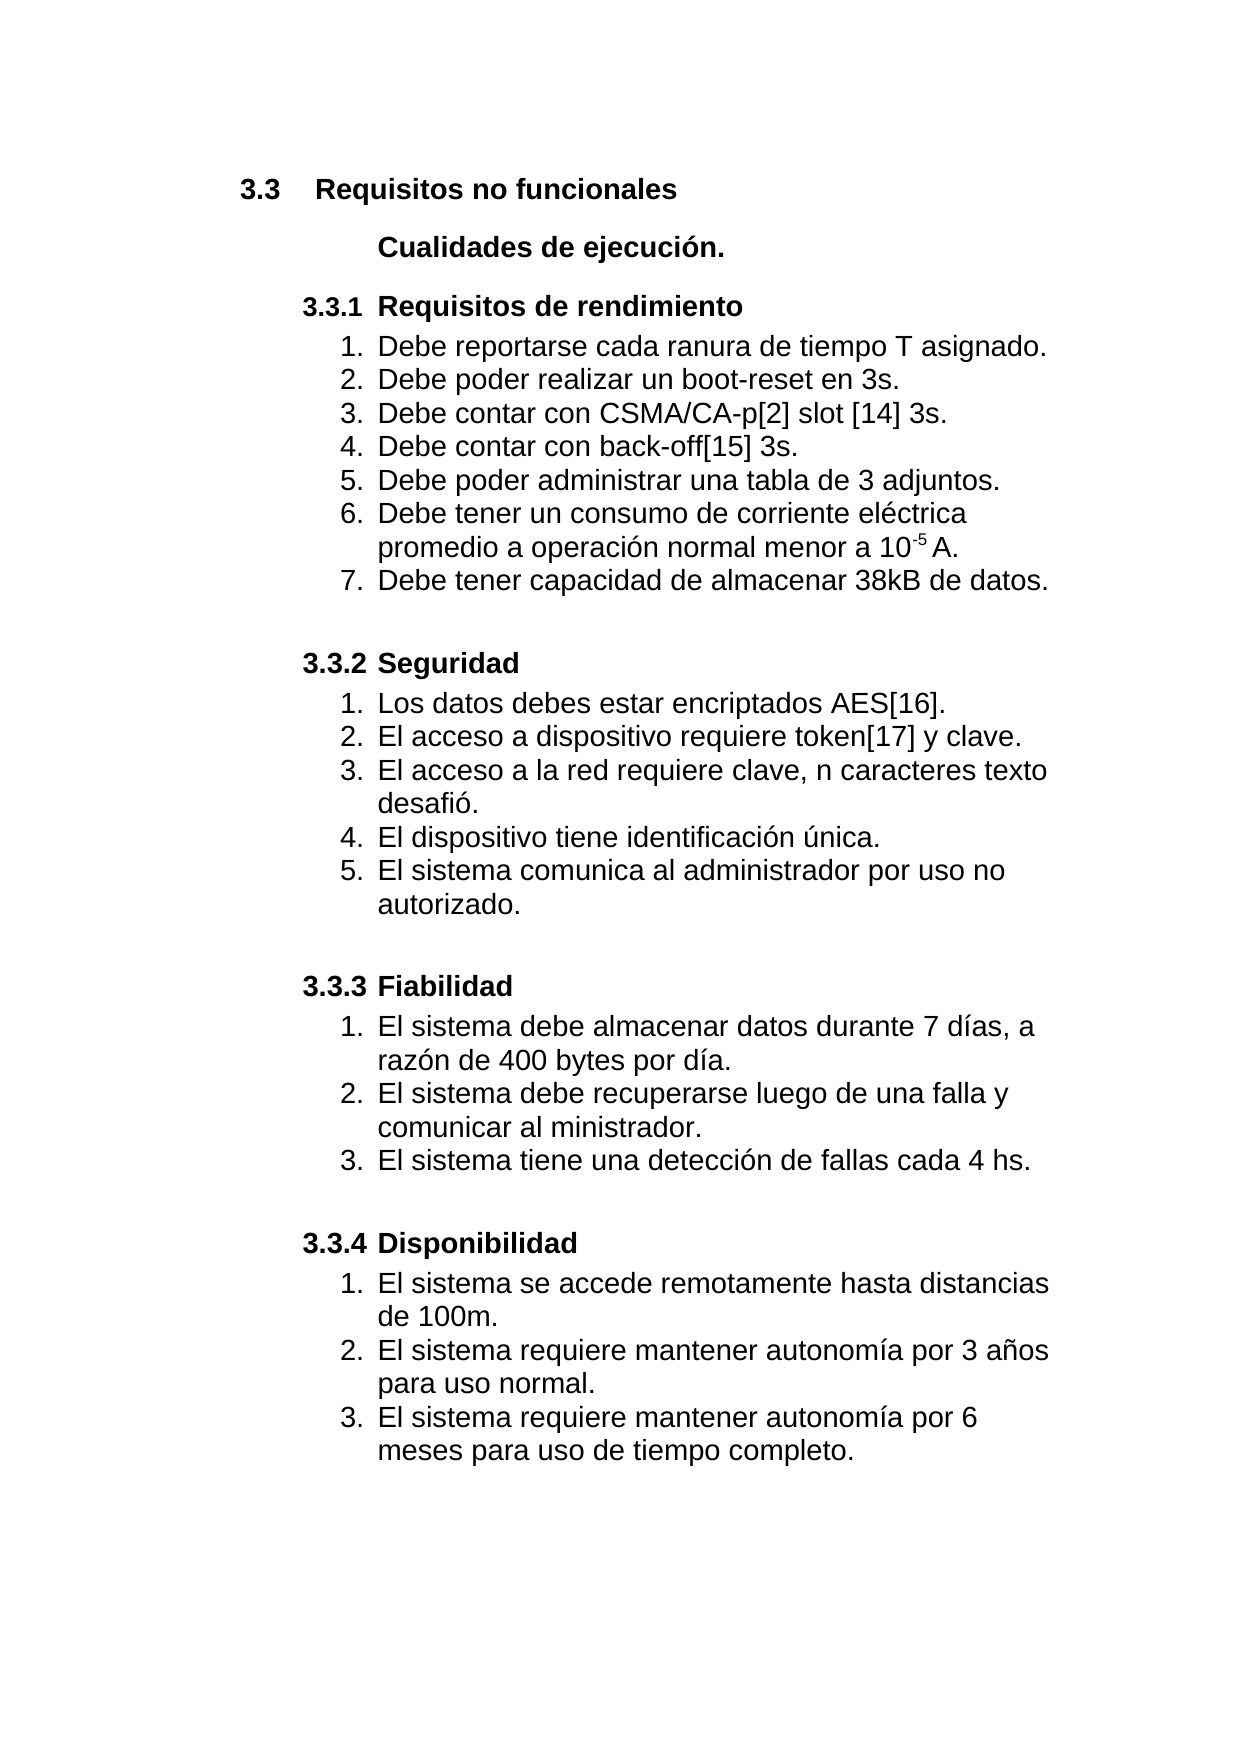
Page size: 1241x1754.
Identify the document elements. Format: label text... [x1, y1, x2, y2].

list Debe contar con CSMA/CA-p[2] slot [14] 3s. [340, 396, 1063, 429]
list El sistema tiene una detección de fallas cada 4 hs. [340, 1143, 1063, 1177]
list Debe reportarse cada ranura de tiempo T asignado. [340, 328, 1063, 362]
list Los datos debes estar encriptados AES[16]. [340, 686, 1063, 719]
subtitle Requisitos no funcionales [240, 172, 1063, 205]
list Debe poder administrar una tabla de 3 adjuntos. [340, 463, 1063, 496]
list El sistema comunica al administrador por uso no autorizado. [340, 853, 1063, 920]
list El acceso a la red requiere clave, n caracteres texto desafió. [340, 753, 1063, 820]
subtitle Requisitos de rendimiento [302, 289, 1063, 322]
list Debe contar con back-off[15] 3s. [340, 429, 1063, 463]
list Debe tener capacidad de almacenar 38kB de datos. [340, 563, 1063, 597]
list El acceso a dispositivo requiere token[17] y clave. [340, 719, 1063, 753]
list El sistema requiere mantener autonomía por 3 años para uso normal. [340, 1333, 1063, 1400]
list El sistema debe almacenar datos durante 7 días, a razón de 400 bytes por día. [340, 1009, 1063, 1076]
list El sistema debe recuperarse luego de una falla y comunicar al ministrador. [340, 1076, 1063, 1143]
list El dispositivo tiene identificación única. [340, 820, 1063, 853]
subtitle Cualidades de ejecución. [302, 230, 1063, 264]
list El sistema se accede remotamente hasta distancias de 100m. [340, 1266, 1063, 1333]
list Debe poder realizar un boot-reset en 3s. [340, 362, 1063, 396]
subtitle Disponibilidad [302, 1226, 1063, 1259]
list El sistema requiere mantener autonomía por 6 meses para uso de tiempo completo. [340, 1400, 1063, 1467]
subtitle Seguridad [302, 646, 1063, 679]
subtitle Fiabilidad [302, 969, 1063, 1003]
list Debe tener un consumo de corriente eléctrica promedio a operación normal menor a 10-5 A. [340, 496, 1063, 563]
